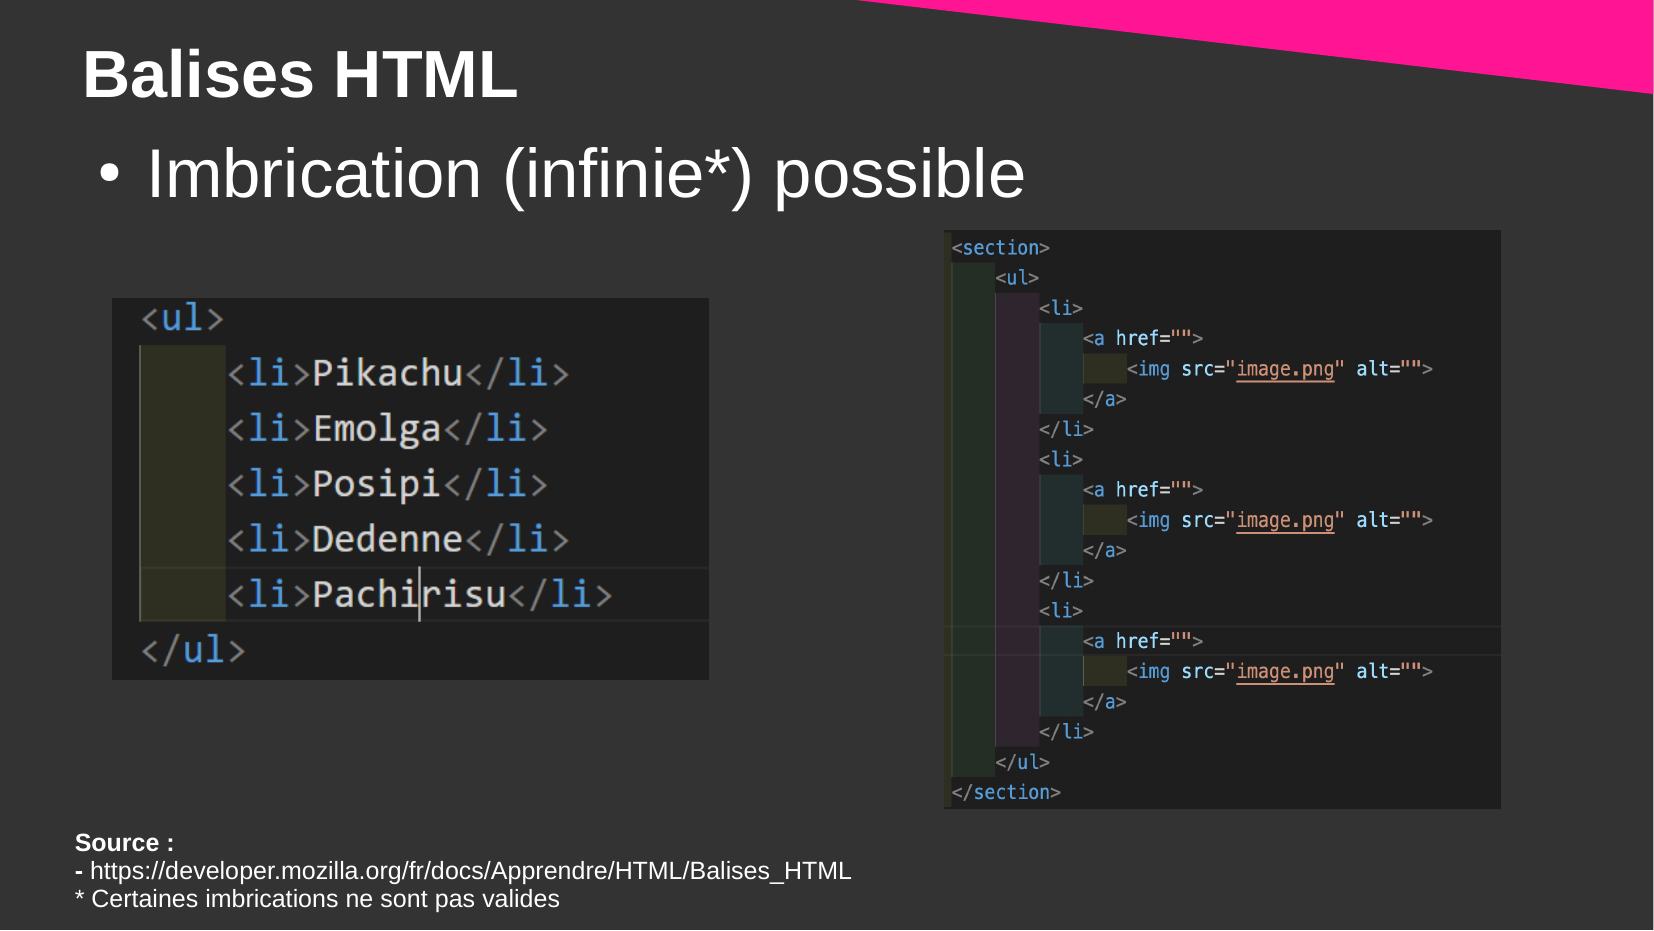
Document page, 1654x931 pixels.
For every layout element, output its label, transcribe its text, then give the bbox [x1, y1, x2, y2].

picture [112, 298, 709, 680]
picture [944, 230, 1501, 810]
text_box Source : - https://developer.mozilla.org/fr/docs/Apprendre/HTML/Balises_HTML * Certaines imbrications ne sont pas valides [59, 821, 1546, 920]
title Balises HTML [82, 37, 1571, 114]
text_box [856, 0, 1654, 95]
list Imbrication (infinie*) possible [80, 135, 1217, 213]
